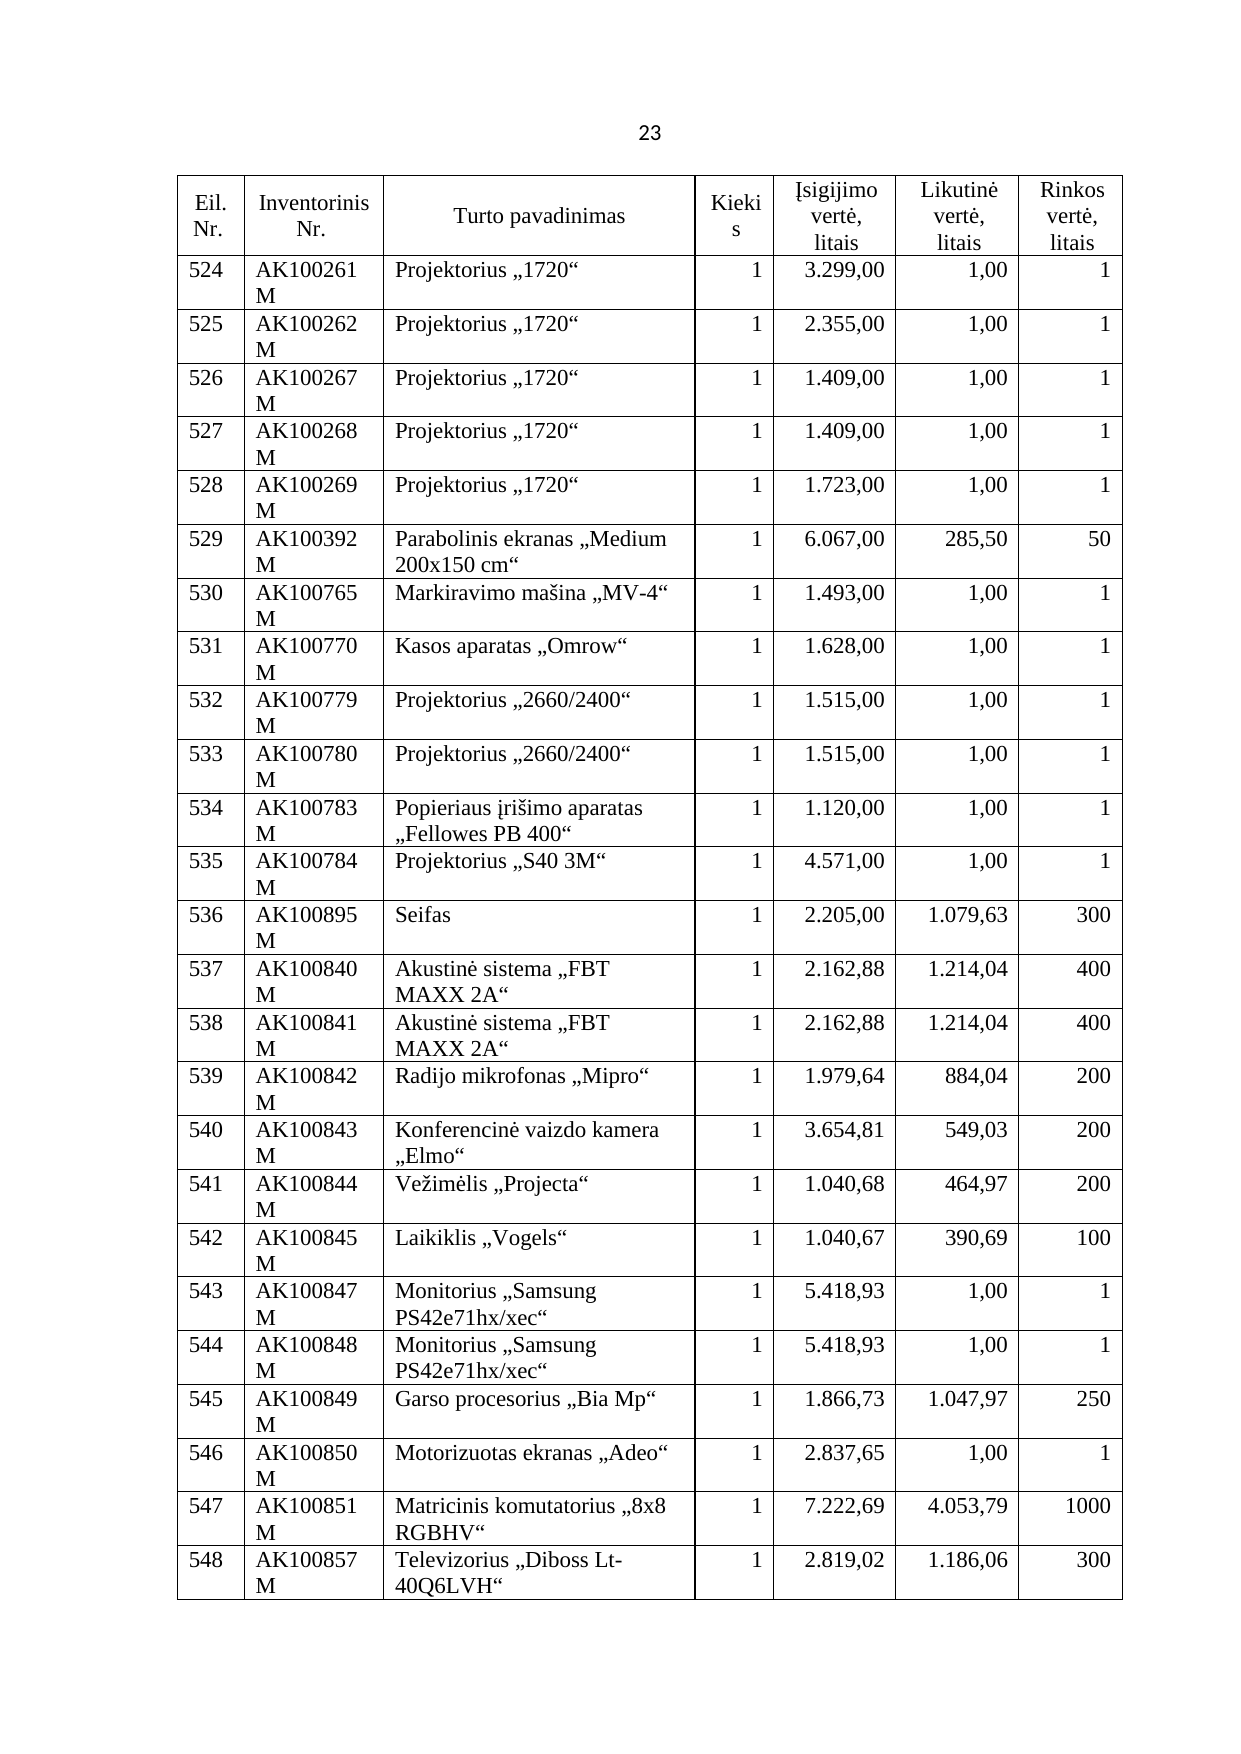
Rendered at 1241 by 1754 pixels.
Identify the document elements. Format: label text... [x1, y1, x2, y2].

table_cell 1 [696, 1331, 773, 1384]
table_cell 1.040,68 [774, 1170, 895, 1222]
table_cell Garso procesorius „Bia Mp“ [384, 1385, 694, 1437]
table_cell 1 [1019, 632, 1122, 685]
table_cell 525 [178, 310, 244, 362]
table_cell 400 [1019, 955, 1122, 1007]
table_cell AK100849M [245, 1385, 383, 1437]
table_cell 1 [696, 417, 773, 470]
table_cell AK100842M [245, 1062, 383, 1115]
table_cell AK100779M [245, 686, 383, 739]
table_cell 1.979,64 [774, 1062, 895, 1115]
table_cell 5.418,93 [774, 1331, 895, 1384]
table_cell 531 [178, 632, 244, 685]
table_cell 1,00 [896, 1439, 1018, 1491]
table_cell 1 [696, 1009, 773, 1061]
table_cell AK100840M [245, 955, 383, 1007]
table_cell 1,00 [896, 1331, 1018, 1384]
table_cell Projektorius „1720“ [384, 417, 694, 470]
table_cell 1,00 [896, 256, 1018, 309]
table_cell 1 [1019, 256, 1122, 309]
table_header Kiekis [696, 176, 773, 255]
table_cell 1.493,00 [774, 579, 895, 631]
table_cell 1 [696, 1116, 773, 1169]
table_cell 1.866,73 [774, 1385, 895, 1437]
table_cell AK100850M [245, 1439, 383, 1491]
table_cell 1 [696, 310, 773, 362]
table_cell 526 [178, 364, 244, 416]
table_cell 1.515,00 [774, 740, 895, 792]
table_cell AK100783M [245, 794, 383, 846]
table_cell 1 [696, 1385, 773, 1437]
table_cell AK100262M [245, 310, 383, 362]
table_cell Laikiklis „Vogels“ [384, 1224, 694, 1276]
table_cell 1,00 [896, 794, 1018, 846]
table_header Inventorinis Nr. [245, 176, 383, 255]
table_cell 1.628,00 [774, 632, 895, 685]
table_cell 1 [696, 471, 773, 524]
table_cell 2.819,02 [774, 1546, 895, 1599]
table_cell 200 [1019, 1116, 1122, 1169]
table_cell AK100845M [245, 1224, 383, 1276]
table_cell 1 [696, 847, 773, 900]
table_cell Popieriaus įrišimo aparatas „Fellowes PB 400“ [384, 794, 694, 846]
table_cell Motorizuotas ekranas „Adeo“ [384, 1439, 694, 1491]
table_cell 539 [178, 1062, 244, 1115]
table_cell Konferencinė vaizdo kamera „Elmo“ [384, 1116, 694, 1169]
table_cell 1000 [1019, 1492, 1122, 1545]
table_cell AK100851M [245, 1492, 383, 1545]
table_cell AK100847M [245, 1277, 383, 1330]
table_cell 534 [178, 794, 244, 846]
table_cell Projektorius „1720“ [384, 471, 694, 524]
table_cell 1 [696, 955, 773, 1007]
table_cell 1,00 [896, 686, 1018, 739]
table_cell 547 [178, 1492, 244, 1545]
table_cell 5.418,93 [774, 1277, 895, 1330]
table_cell 3.299,00 [774, 256, 895, 309]
table_header Įsigijimo vertė, litais [774, 176, 895, 255]
table_cell 1,00 [896, 740, 1018, 792]
table_cell AK100848M [245, 1331, 383, 1384]
table_cell 1 [1019, 1439, 1122, 1491]
table_cell 4.571,00 [774, 847, 895, 900]
table_cell 285,50 [896, 525, 1018, 577]
table_cell 546 [178, 1439, 244, 1491]
table_cell 200 [1019, 1062, 1122, 1115]
table_cell Projektorius „1720“ [384, 256, 694, 309]
table_cell 1 [1019, 794, 1122, 846]
table_cell 533 [178, 740, 244, 792]
table_cell 1,00 [896, 579, 1018, 631]
table_cell 1,00 [896, 310, 1018, 362]
table_cell 1.047,97 [896, 1385, 1018, 1437]
table_cell 300 [1019, 1546, 1122, 1599]
table_cell 50 [1019, 525, 1122, 577]
table_cell 1 [696, 364, 773, 416]
table_cell 1,00 [896, 471, 1018, 524]
table_cell 400 [1019, 1009, 1122, 1061]
table_cell AK100261M [245, 256, 383, 309]
table_cell 390,69 [896, 1224, 1018, 1276]
table_cell 464,97 [896, 1170, 1018, 1222]
table_cell 540 [178, 1116, 244, 1169]
table_cell 548 [178, 1546, 244, 1599]
table_cell 1 [1019, 310, 1122, 362]
table_cell Projektorius „1720“ [384, 310, 694, 362]
table_cell Vežimėlis „Projecta“ [384, 1170, 694, 1222]
table_cell 538 [178, 1009, 244, 1061]
table_cell AK100784M [245, 847, 383, 900]
table_cell AK100267M [245, 364, 383, 416]
table_cell 1 [696, 901, 773, 954]
table_cell 1.079,63 [896, 901, 1018, 954]
table_cell 1,00 [896, 1277, 1018, 1330]
table_cell 1 [696, 794, 773, 846]
table_cell AK100770M [245, 632, 383, 685]
table_cell AK100268M [245, 417, 383, 470]
table_cell Projektorius „S40 3M“ [384, 847, 694, 900]
table_cell AK100843M [245, 1116, 383, 1169]
table_cell 3.654,81 [774, 1116, 895, 1169]
table_cell 528 [178, 471, 244, 524]
table_cell 200 [1019, 1170, 1122, 1222]
table_cell 1 [696, 256, 773, 309]
table_cell AK100392M [245, 525, 383, 577]
table_cell AK100844M [245, 1170, 383, 1222]
table_cell 2.162,88 [774, 1009, 895, 1061]
table_cell 1 [696, 740, 773, 792]
table_cell 1 [696, 1277, 773, 1330]
table_cell 1 [1019, 364, 1122, 416]
table_cell Akustinė sistema „FBT MAXX 2A“ [384, 955, 694, 1007]
table_header Turto pavadinimas [384, 176, 694, 255]
table_cell 1 [696, 686, 773, 739]
table_cell 530 [178, 579, 244, 631]
table_cell 100 [1019, 1224, 1122, 1276]
table_cell AK100269M [245, 471, 383, 524]
table_cell Monitorius „Samsung PS42e71hx/xec“ [384, 1277, 694, 1330]
table_cell 2.837,65 [774, 1439, 895, 1491]
table_cell 1.723,00 [774, 471, 895, 524]
table_cell 1 [696, 525, 773, 577]
table_cell Televizorius „Diboss Lt-40Q6LVH“ [384, 1546, 694, 1599]
table_header Likutinė vertė, litais [896, 176, 1018, 255]
table_cell 1 [1019, 740, 1122, 792]
table_cell 7.222,69 [774, 1492, 895, 1545]
table_cell Kasos aparatas „Omrow“ [384, 632, 694, 685]
table_cell 1,00 [896, 847, 1018, 900]
table_cell 1.120,00 [774, 794, 895, 846]
table_cell 532 [178, 686, 244, 739]
table_cell 1 [696, 1224, 773, 1276]
table_header Rinkos vertė, litais [1019, 176, 1122, 255]
table_cell 541 [178, 1170, 244, 1222]
table_cell AK100841M [245, 1009, 383, 1061]
table_cell 884,04 [896, 1062, 1018, 1115]
table_cell 545 [178, 1385, 244, 1437]
table_cell 1 [696, 1492, 773, 1545]
table_cell Matricinis komutatorius „8x8 RGBHV“ [384, 1492, 694, 1545]
table_cell 1 [696, 1062, 773, 1115]
table_cell AK100780M [245, 740, 383, 792]
table_cell AK100895M [245, 901, 383, 954]
table_cell 1.409,00 [774, 364, 895, 416]
table_cell 1,00 [896, 364, 1018, 416]
table_cell 535 [178, 847, 244, 900]
table_cell 6.067,00 [774, 525, 895, 577]
table_cell 1,00 [896, 417, 1018, 470]
table_cell 1 [696, 579, 773, 631]
table_cell 1.040,67 [774, 1224, 895, 1276]
table_cell 1 [696, 1546, 773, 1599]
table_cell 1 [1019, 471, 1122, 524]
table_cell Projektorius „2660/2400“ [384, 740, 694, 792]
table_cell 1 [696, 1170, 773, 1222]
table_cell 2.205,00 [774, 901, 895, 954]
table_cell 1 [696, 1439, 773, 1491]
table_cell 1 [696, 632, 773, 685]
table_cell Akustinė sistema „FBT MAXX 2A“ [384, 1009, 694, 1061]
table_cell 300 [1019, 901, 1122, 954]
table_cell 1.214,04 [896, 1009, 1018, 1061]
table_cell Seifas [384, 901, 694, 954]
table_cell 1 [1019, 579, 1122, 631]
table_cell Projektorius „1720“ [384, 364, 694, 416]
table_cell 2.162,88 [774, 955, 895, 1007]
table_cell 529 [178, 525, 244, 577]
table_cell 1.409,00 [774, 417, 895, 470]
table_cell 544 [178, 1331, 244, 1384]
table_cell 1 [1019, 686, 1122, 739]
table_header Eil. Nr. [178, 176, 244, 255]
table_cell 543 [178, 1277, 244, 1330]
table_cell Projektorius „2660/2400“ [384, 686, 694, 739]
table_cell 1 [1019, 847, 1122, 900]
table_cell 1.214,04 [896, 955, 1018, 1007]
table_cell 542 [178, 1224, 244, 1276]
table_cell Markiravimo mašina „MV-4“ [384, 579, 694, 631]
table_cell Monitorius „Samsung PS42e71hx/xec“ [384, 1331, 694, 1384]
table_cell 1 [1019, 1277, 1122, 1330]
table_cell 4.053,79 [896, 1492, 1018, 1545]
table_cell 1,00 [896, 632, 1018, 685]
table_cell 536 [178, 901, 244, 954]
table_cell AK100857M [245, 1546, 383, 1599]
table_cell 549,03 [896, 1116, 1018, 1169]
table_cell 527 [178, 417, 244, 470]
table_cell 2.355,00 [774, 310, 895, 362]
table_cell 250 [1019, 1385, 1122, 1437]
table_cell 537 [178, 955, 244, 1007]
table_cell 1.186,06 [896, 1546, 1018, 1599]
table_cell 1.515,00 [774, 686, 895, 739]
table_cell 524 [178, 256, 244, 309]
table_cell Radijo mikrofonas „Mipro“ [384, 1062, 694, 1115]
table_cell 1 [1019, 1331, 1122, 1384]
table_cell AK100765M [245, 579, 383, 631]
table_cell 1 [1019, 417, 1122, 470]
table_cell Parabolinis ekranas „Medium 200x150 cm“ [384, 525, 694, 577]
